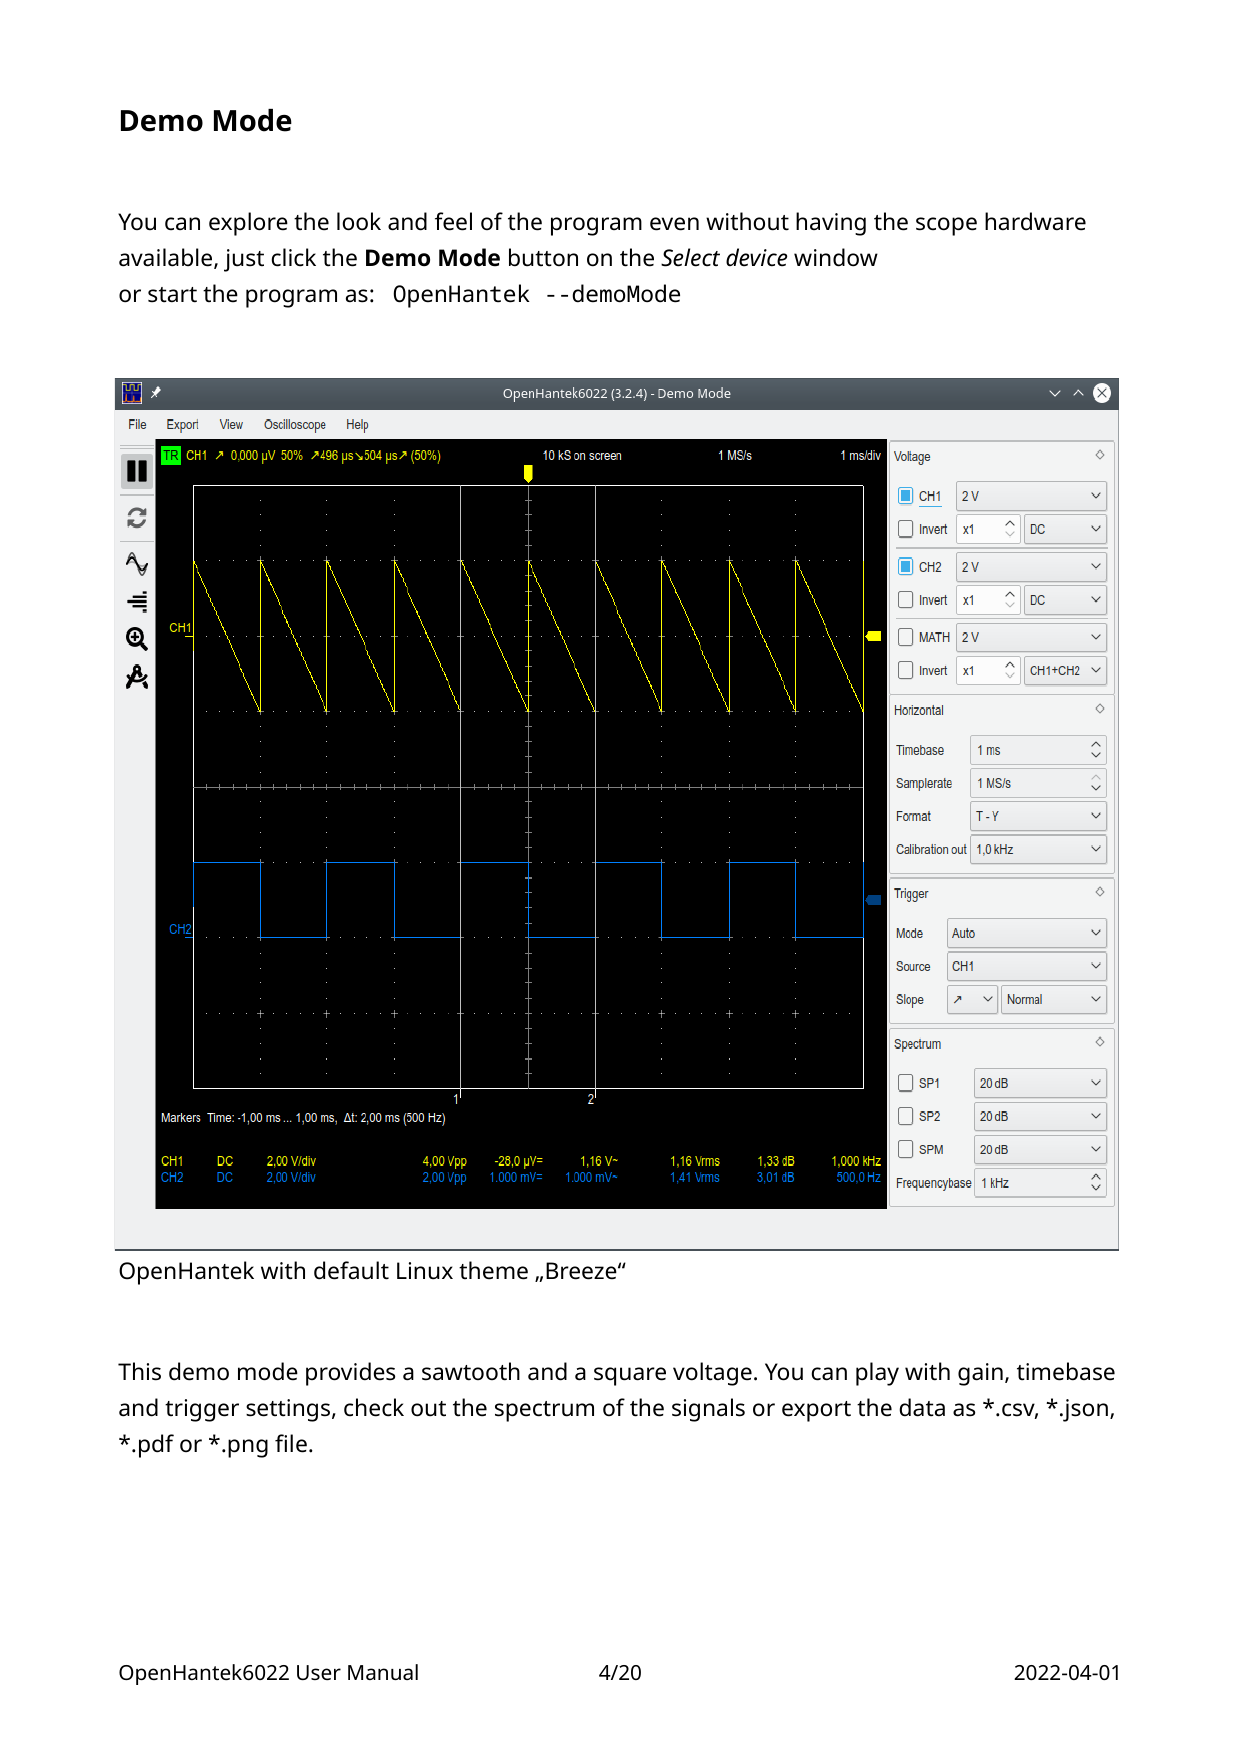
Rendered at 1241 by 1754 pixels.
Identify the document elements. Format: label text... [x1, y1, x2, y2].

text You can explore the look and feel of the program even without having the scope hardware available, just click the Demo Mode button on the Select device window or start the program as: OpenHantek --demoMode [118, 206, 1122, 309]
text This demo mode provides a sawtooth and a square voltage. You can play with gain, timebase and trigger settings, check out the spectrum of the signals or export the data as *.csv, *.json, *.pdf or *.png file. [118, 1356, 1122, 1459]
text OpenHantek with default Linux theme „Breeze“ [118, 1242, 1122, 1287]
subtitle Demo Mode [118, 100, 1122, 140]
picture [114, 378, 1119, 1251]
